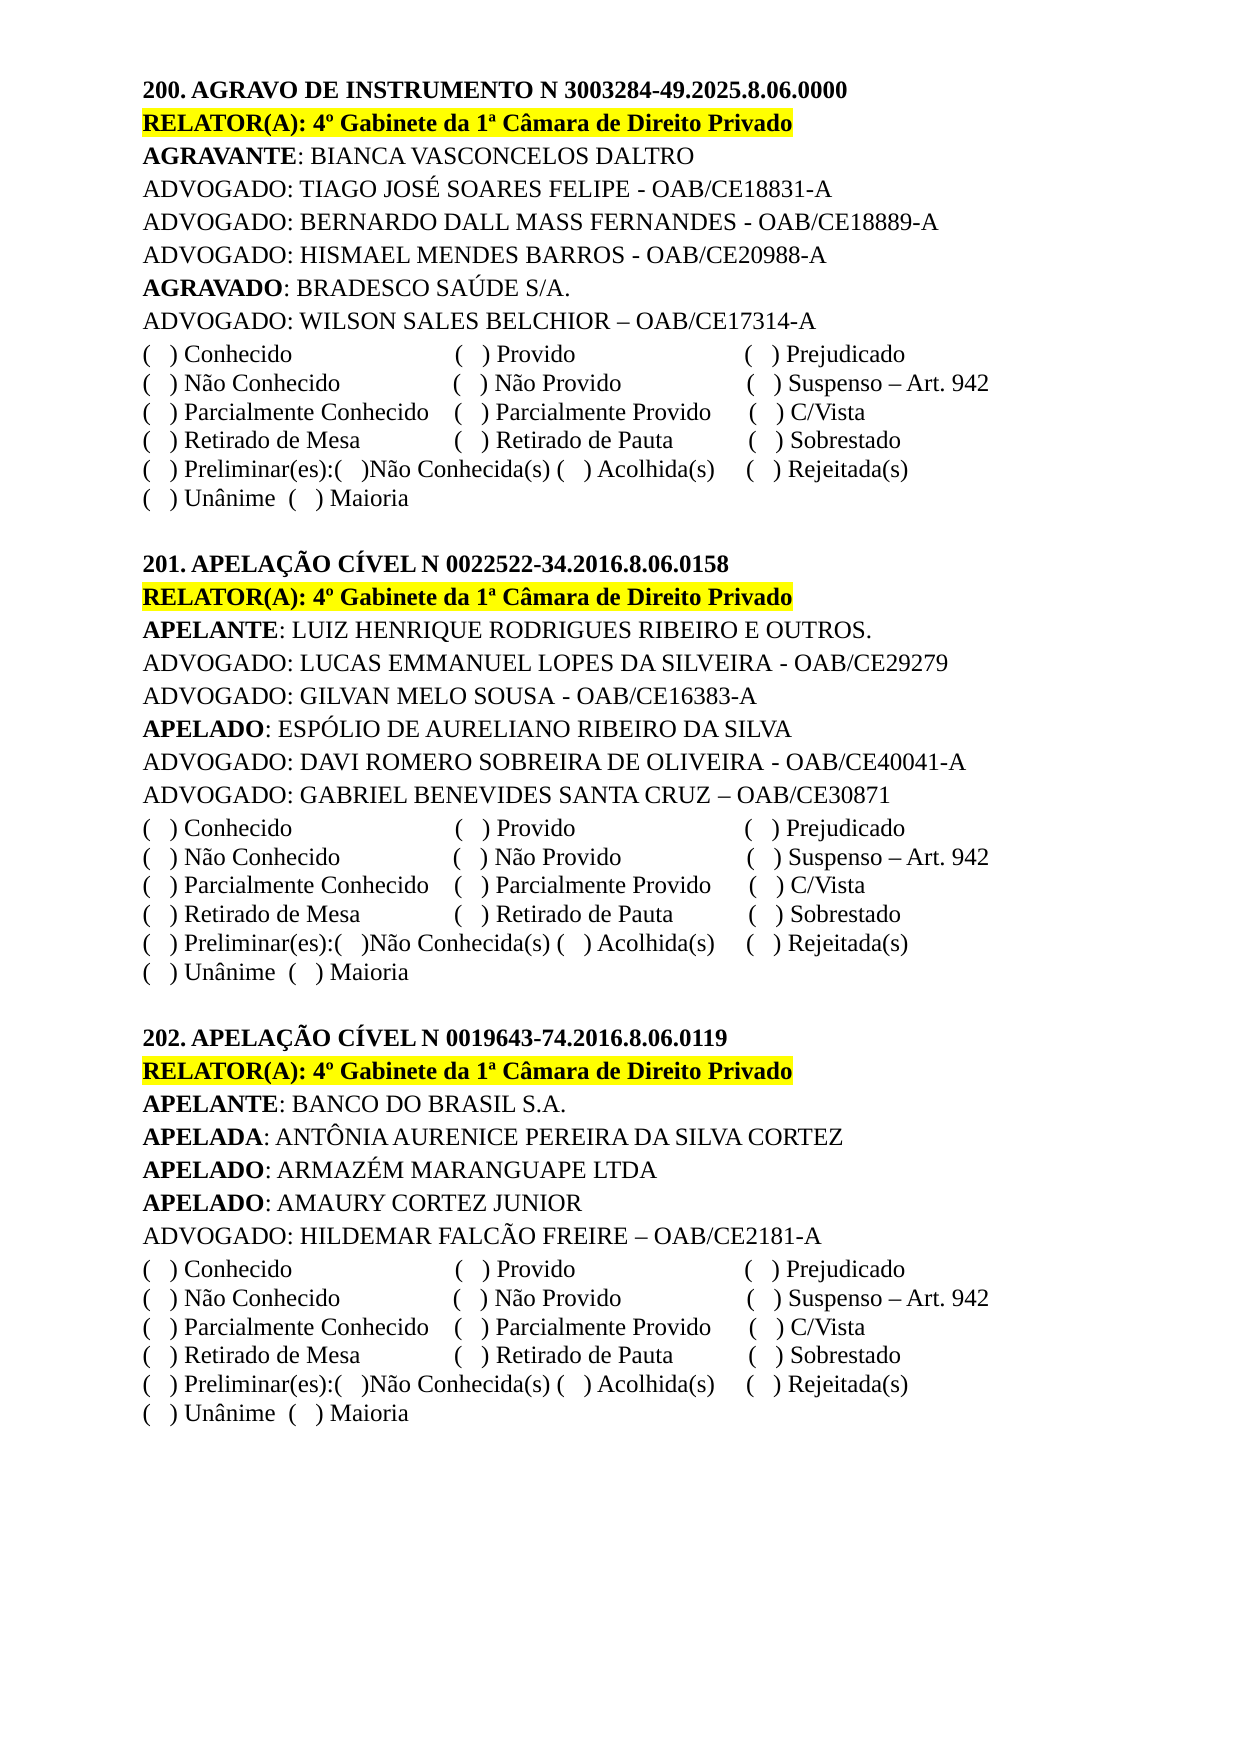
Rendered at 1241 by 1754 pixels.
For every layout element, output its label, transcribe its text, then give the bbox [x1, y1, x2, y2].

text ( ) Unânime ( ) Maioria [142, 1398, 1141, 1493]
text ( ) Conhecido ( ) Provido ( ) Prejudicado [142, 339, 1141, 368]
text ( ) Parcialmente Conhecido ( ) Parcialmente Provido ( ) C/Vista [142, 871, 1158, 899]
text ( ) Preliminar(es):( )Não Conhecida(s) ( ) Acolhida(s) ( ) Rejeitada(s) [142, 1369, 1158, 1398]
text ( ) Retirado de Mesa ( ) Retirado de Pauta ( ) Sobrestado [142, 1340, 1158, 1369]
text ( ) Retirado de Mesa ( ) Retirado de Pauta ( ) Sobrestado [142, 899, 1158, 928]
text 200. AGRAVO DE INSTRUMENTO N 3003284-49.2025.8.06.0000 RELATOR(A): 4º Gabinete da 1ª Câmara de Direito Privado AGRAVANTE: BIANCA VASCONCELOS DALTRO ADVOGADO: TIAGO JOSÉ SOARES FELIPE - OAB/CE18831-A ADVOGADO: BERNARDO DALL MASS FERNANDES - OAB/CE18889-A ADVOGADO: HISMAEL MENDES BARROS - OAB/CE20988-A AGRAVADO: BRADESCO SAÚDE S/A. ADVOGADO: WILSON SALES BELCHIOR – OAB/CE17314-A [142, 75, 1141, 335]
text ( ) Não Conhecido ( ) Não Provido ( ) Suspenso – Art. 942 [142, 1283, 1158, 1312]
text ( ) Conhecido ( ) Provido ( ) Prejudicado [142, 813, 1141, 842]
text ( ) Não Conhecido ( ) Não Provido ( ) Suspenso – Art. 942 [142, 842, 1158, 871]
text ( ) Preliminar(es):( )Não Conhecida(s) ( ) Acolhida(s) ( ) Rejeitada(s) [142, 454, 1158, 483]
text ( ) Retirado de Mesa ( ) Retirado de Pauta ( ) Sobrestado [142, 425, 1158, 454]
text ( ) Parcialmente Conhecido ( ) Parcialmente Provido ( ) C/Vista [142, 1312, 1158, 1340]
text ( ) Preliminar(es):( )Não Conhecida(s) ( ) Acolhida(s) ( ) Rejeitada(s) [142, 928, 1158, 957]
text ( ) Parcialmente Conhecido ( ) Parcialmente Provido ( ) C/Vista [142, 397, 1158, 425]
text ( ) Não Conhecido ( ) Não Provido ( ) Suspenso – Art. 942 [142, 368, 1158, 397]
text ( ) Unânime ( ) Maioria 201. APELAÇÃO CÍVEL N 0022522-34.2016.8.06.0158 RELATOR(A): 4º Gabinete da 1ª Câmara de Direito Privado APELANTE: LUIZ HENRIQUE RODRIGUES RIBEIRO E OUTROS. ADVOGADO: LUCAS EMMANUEL LOPES DA SILVEIRA - OAB/CE29279 ADVOGADO: GILVAN MELO SOUSA - OAB/CE16383-A APELADO: ESPÓLIO DE AURELIANO RIBEIRO DA SILVA ADVOGADO: DAVI ROMERO SOBREIRA DE OLIVEIRA - OAB/CE40041-A ADVOGADO: GABRIEL BENEVIDES SANTA CRUZ – OAB/CE30871 [142, 483, 1141, 809]
text ( ) Unânime ( ) Maioria 202. APELAÇÃO CÍVEL N 0019643-74.2016.8.06.0119 RELATOR(A): 4º Gabinete da 1ª Câmara de Direito Privado APELANTE: BANCO DO BRASIL S.A. APELADA: ANTÔNIA AURENICE PEREIRA DA SILVA CORTEZ APELADO: ARMAZÉM MARANGUAPE LTDA APELADO: AMAURY CORTEZ JUNIOR ADVOGADO: HILDEMAR FALCÃO FREIRE – OAB/CE2181-A [142, 957, 1141, 1250]
text ( ) Conhecido ( ) Provido ( ) Prejudicado [142, 1254, 1141, 1283]
